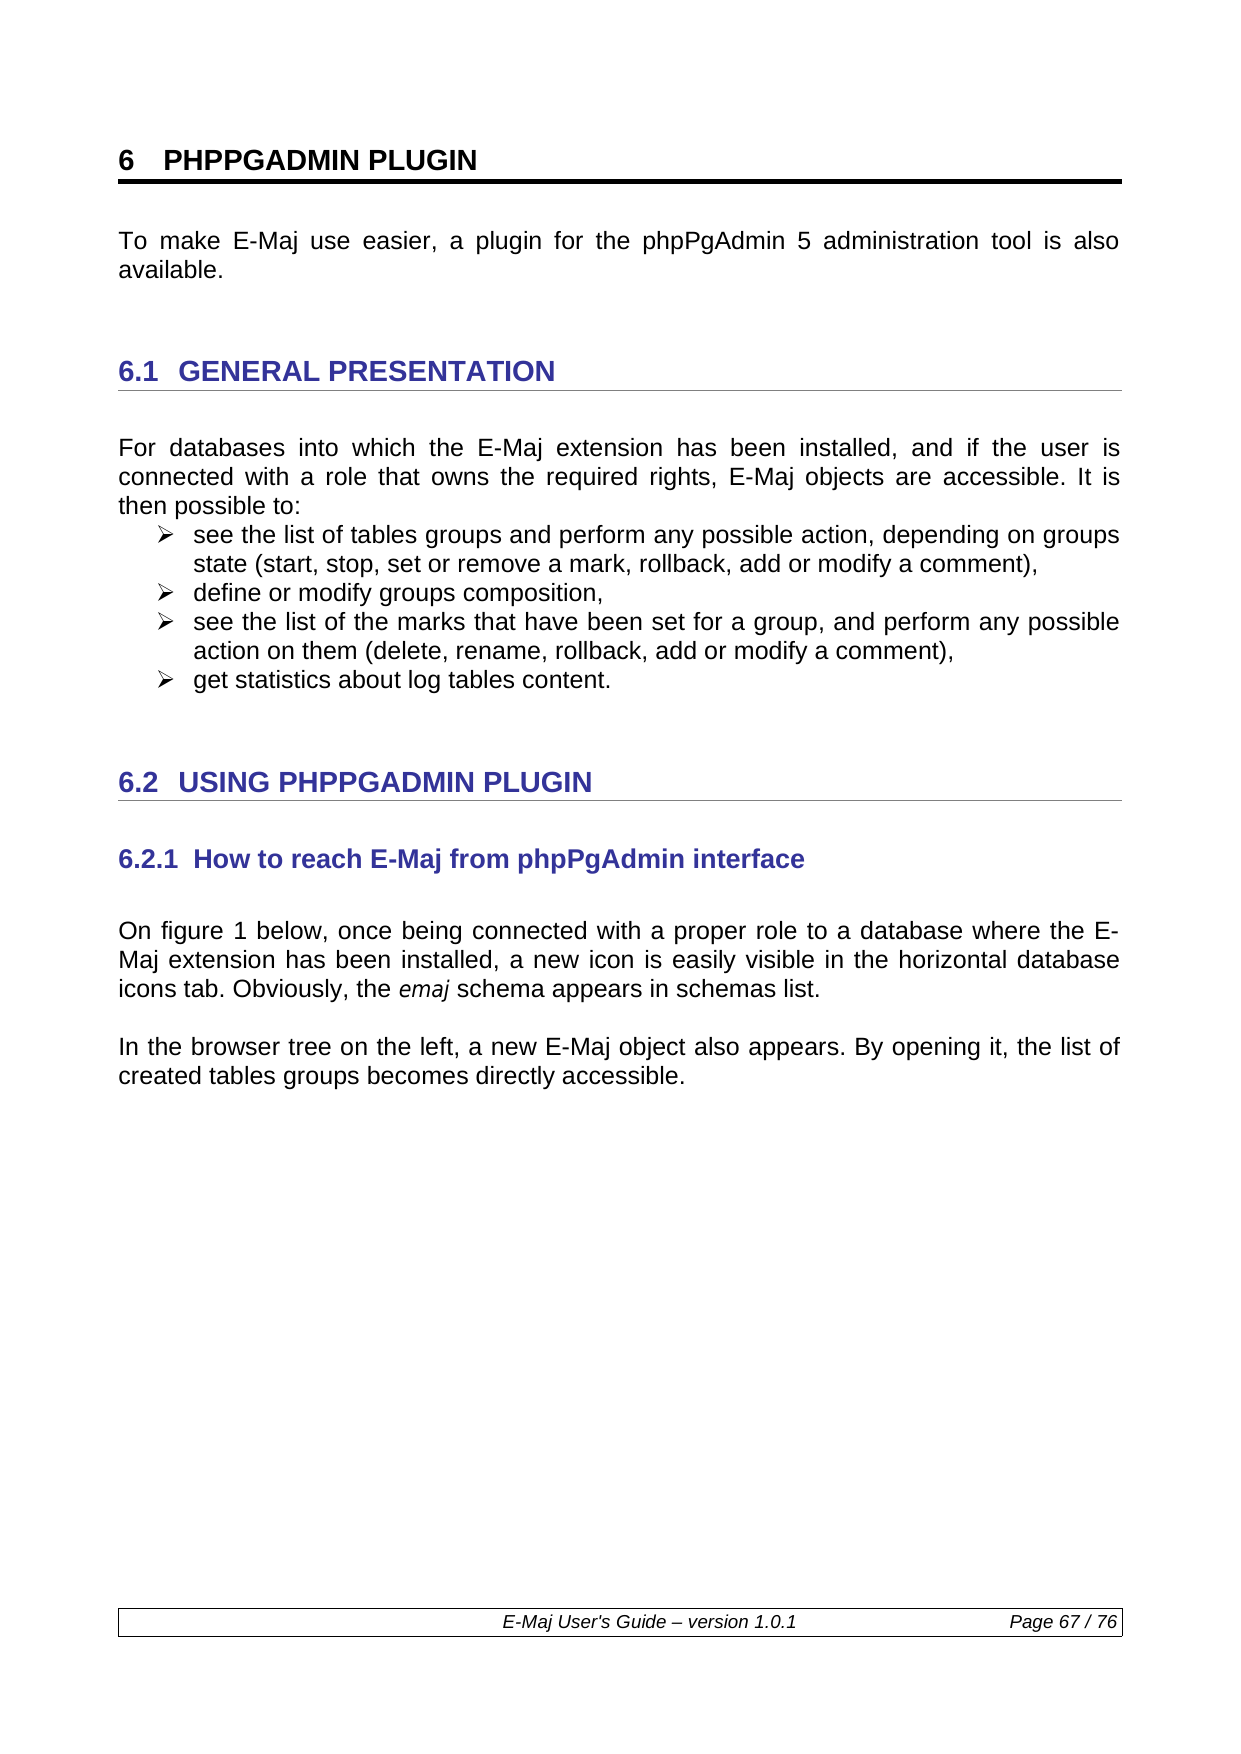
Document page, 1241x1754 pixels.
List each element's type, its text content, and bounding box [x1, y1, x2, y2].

text In the browser tree on the left, a new E-Maj object also appears. By opening it, the list of created tables groups becomes directly accessible. [118, 1032, 1122, 1090]
list define or modify groups composition, [156, 578, 1122, 607]
list see the list of tables groups and perform any possible action, depending on groups state (start, stop, set or remove a mark, rollback, add or modify a comment), [156, 520, 1122, 578]
text For databases into which the E-Maj extension has been installed, and if the user is connected with a role that owns the required rights, E-Maj objects are accessible. It is then possible to: [118, 432, 1122, 520]
subtitle General presentation [118, 354, 1122, 390]
text To make E-Maj use easier, a plugin for the phpPgAdmin 5 administration tool is also available. [118, 226, 1122, 284]
list get statistics about log tables content. [156, 665, 1122, 694]
text On figure 1 below, once being connected with a proper role to a database where the E-Maj extension has been installed, a new icon is easily visible in the horizontal database icons tab. Obviously, the emaj schema appears in schemas list. [118, 916, 1122, 1003]
subtitle Using phpPgAdmin plugin [118, 765, 1122, 800]
subtitle phpPgAdmin plugin [118, 143, 1122, 179]
subtitle How to reach E-Maj from phpPgAdmin interface [118, 843, 1122, 874]
list see the list of the marks that have been set for a group, and perform any possible action on them (delete, rename, rollback, add or modify a comment), [156, 607, 1122, 665]
